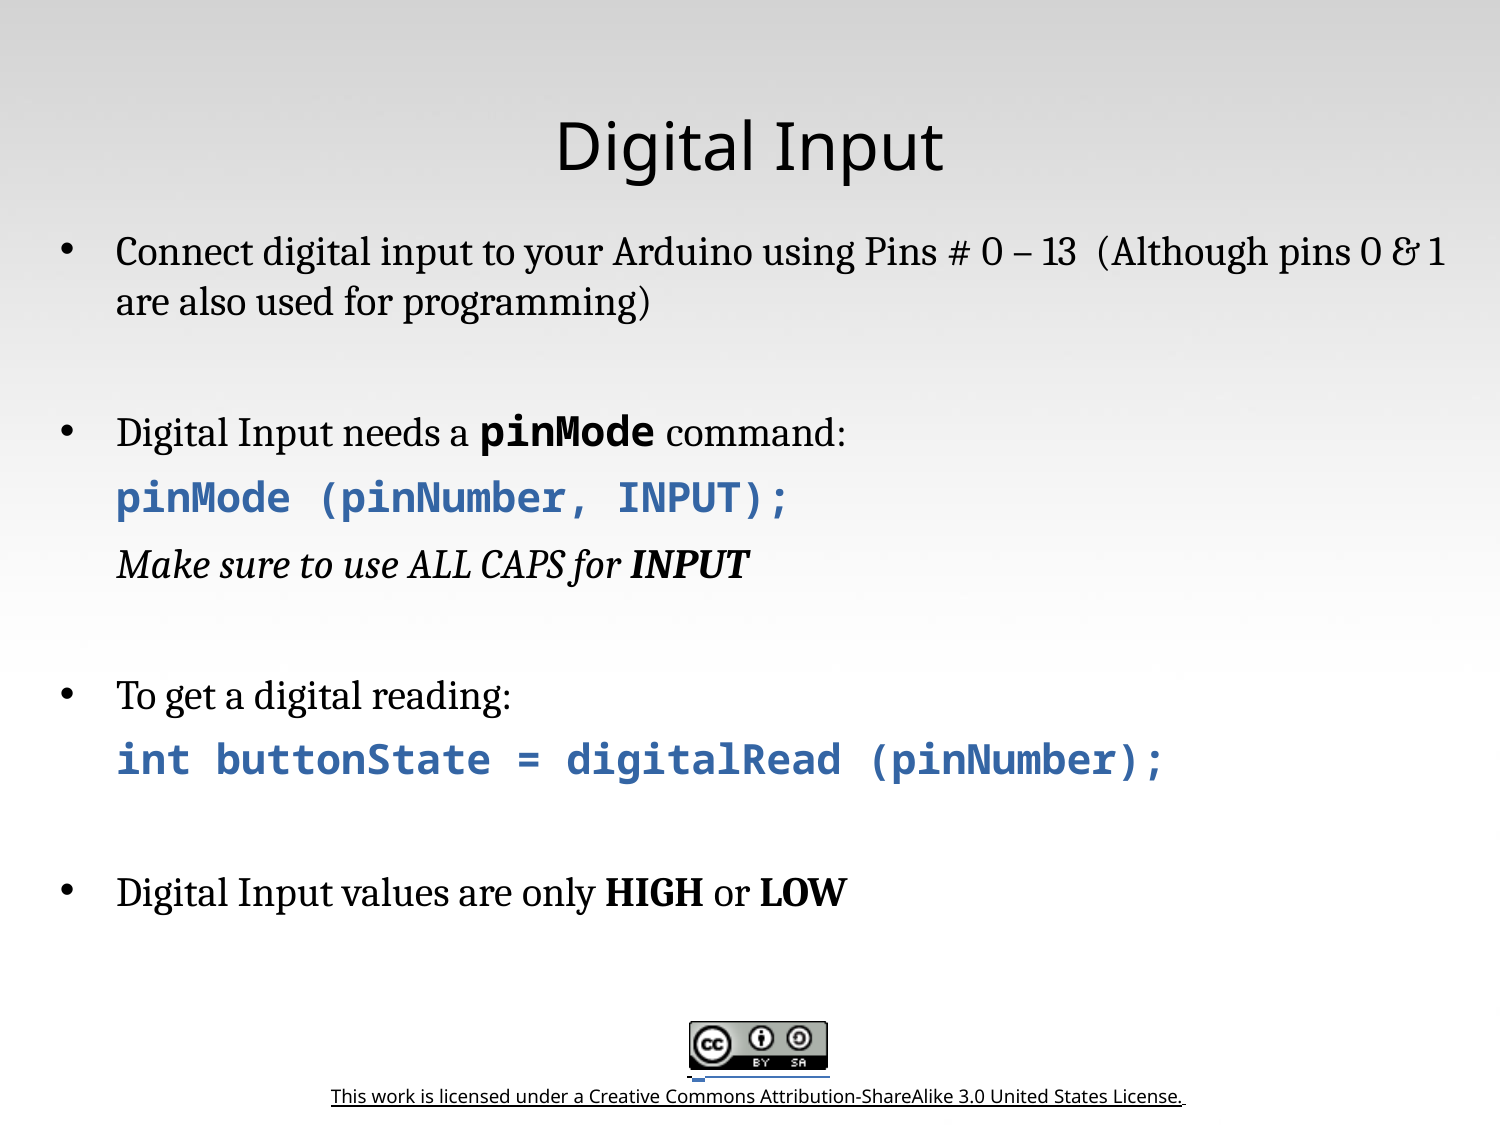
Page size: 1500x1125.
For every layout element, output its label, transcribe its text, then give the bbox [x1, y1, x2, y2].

title Digital Input [112, 50, 1388, 215]
list Connect digital input to your Arduino using Pins # 0 – 13 (Although pins 0 & 1 are also used for programming) Digital Input needs a pinMode command: pinMode (pinNumber, INPUT); Make sure to use ALL CAPS for INPUT To get a digital reading: int buttonState = digitalRead (pinNumber); Digital Input values are only HIGH or LOW [45, 215, 1471, 941]
picture [0, 0, 1500, 1125]
